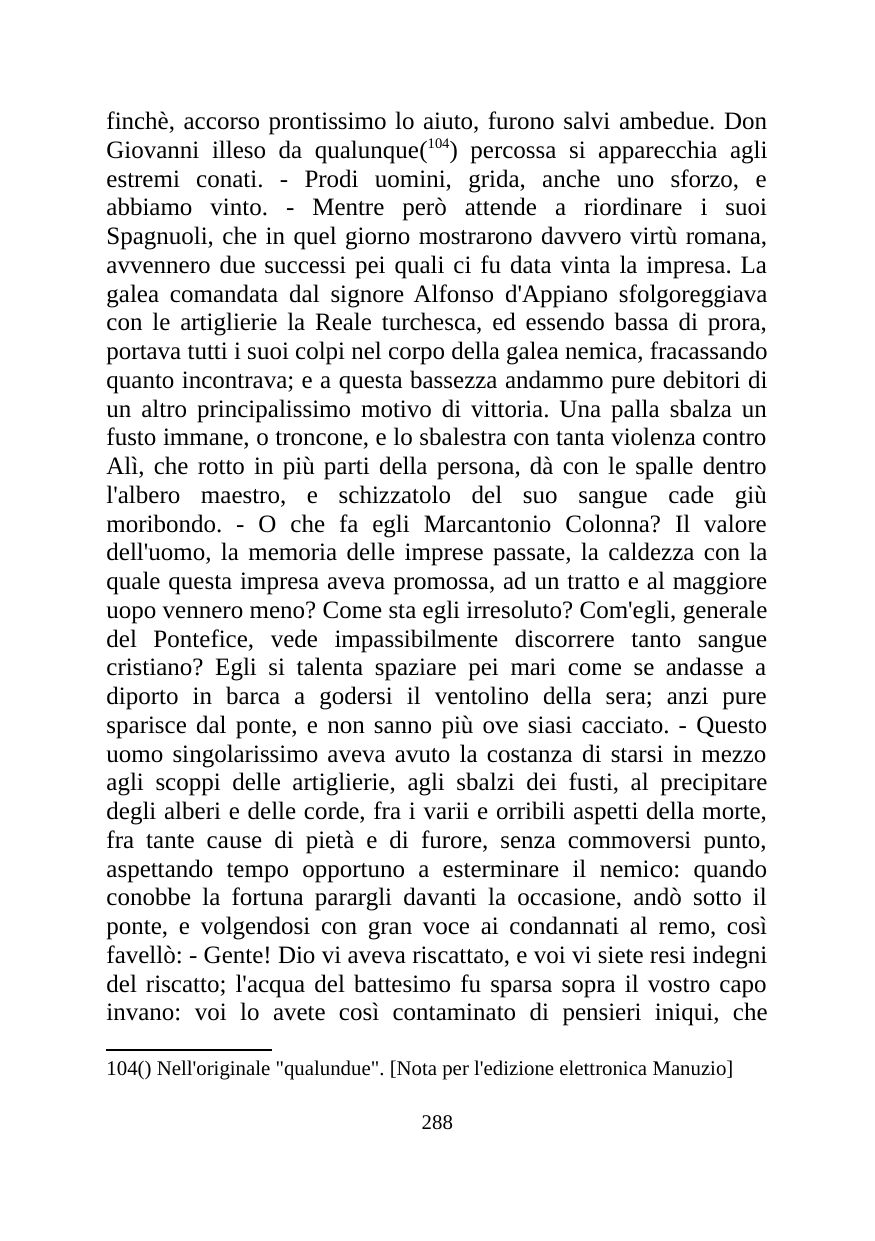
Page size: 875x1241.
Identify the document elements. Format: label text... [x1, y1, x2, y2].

text finchè, accorso prontissimo lo aiuto, furono salvi ambedue. Don Giovanni illeso da qualunque() percossa si apparecchia agli estremi conati. - Prodi uomini, grida, anche uno sforzo, e abbiamo vinto. - Mentre però attende a riordinare i suoi Spagnuoli, che in quel giorno mostrarono davvero virtù romana, avvennero due successi pei quali ci fu data vinta la impresa. La galea comandata dal signore Alfonso d'Appiano sfolgoreggiava con le artiglierie la Reale turchesca, ed essendo bassa di prora, portava tutti i suoi colpi nel corpo della galea nemica, fracassando quanto incontrava; e a questa bassezza andammo pure debitori di un altro principalissimo motivo di vittoria. Una palla sbalza un fusto immane, o troncone, e lo sbalestra con tanta violenza contro Alì, che rotto in più parti della persona, dà con le spalle dentro l'albero maestro, e schizzatolo del suo sangue cade giù moribondo. - O che fa egli Marcantonio Colonna? Il valore dell'uomo, la memoria delle imprese passate, la caldezza con la quale questa impresa aveva promossa, ad un tratto e al maggiore uopo vennero meno? Come sta egli irresoluto? Com'egli, generale del Pontefice, vede impassibilmente discorrere tanto sangue cristiano? Egli si talenta spaziare pei mari come se andasse a diporto in barca a godersi il ventolino della sera; anzi pure sparisce dal ponte, e non sanno più ove siasi cacciato. - Questo uomo singolarissimo aveva avuto la costanza di starsi in mezzo agli scoppi delle artiglierie, agli sbalzi dei fusti, al precipitare degli alberi e delle corde, fra i varii e orribili aspetti della morte, fra tante cause di pietà e di furore, senza commoversi punto, aspettando tempo opportuno a esterminare il nemico: quando conobbe la fortuna parargli davanti la occasione, andò sotto il ponte, e volgendosi con gran voce ai condannati al remo, così favellò: - Gente! Dio vi aveva riscattato, e voi vi siete resi indegni del riscatto; l'acqua del battesimo fu sparsa sopra il vostro capo invano: voi lo avete così contaminato di pensieri iniqui, che [106, 106, 768, 1026]
text () Nell'originale "qualundue". [Nota per l'edizione elettronica Manuzio] [106, 1056, 768, 1080]
